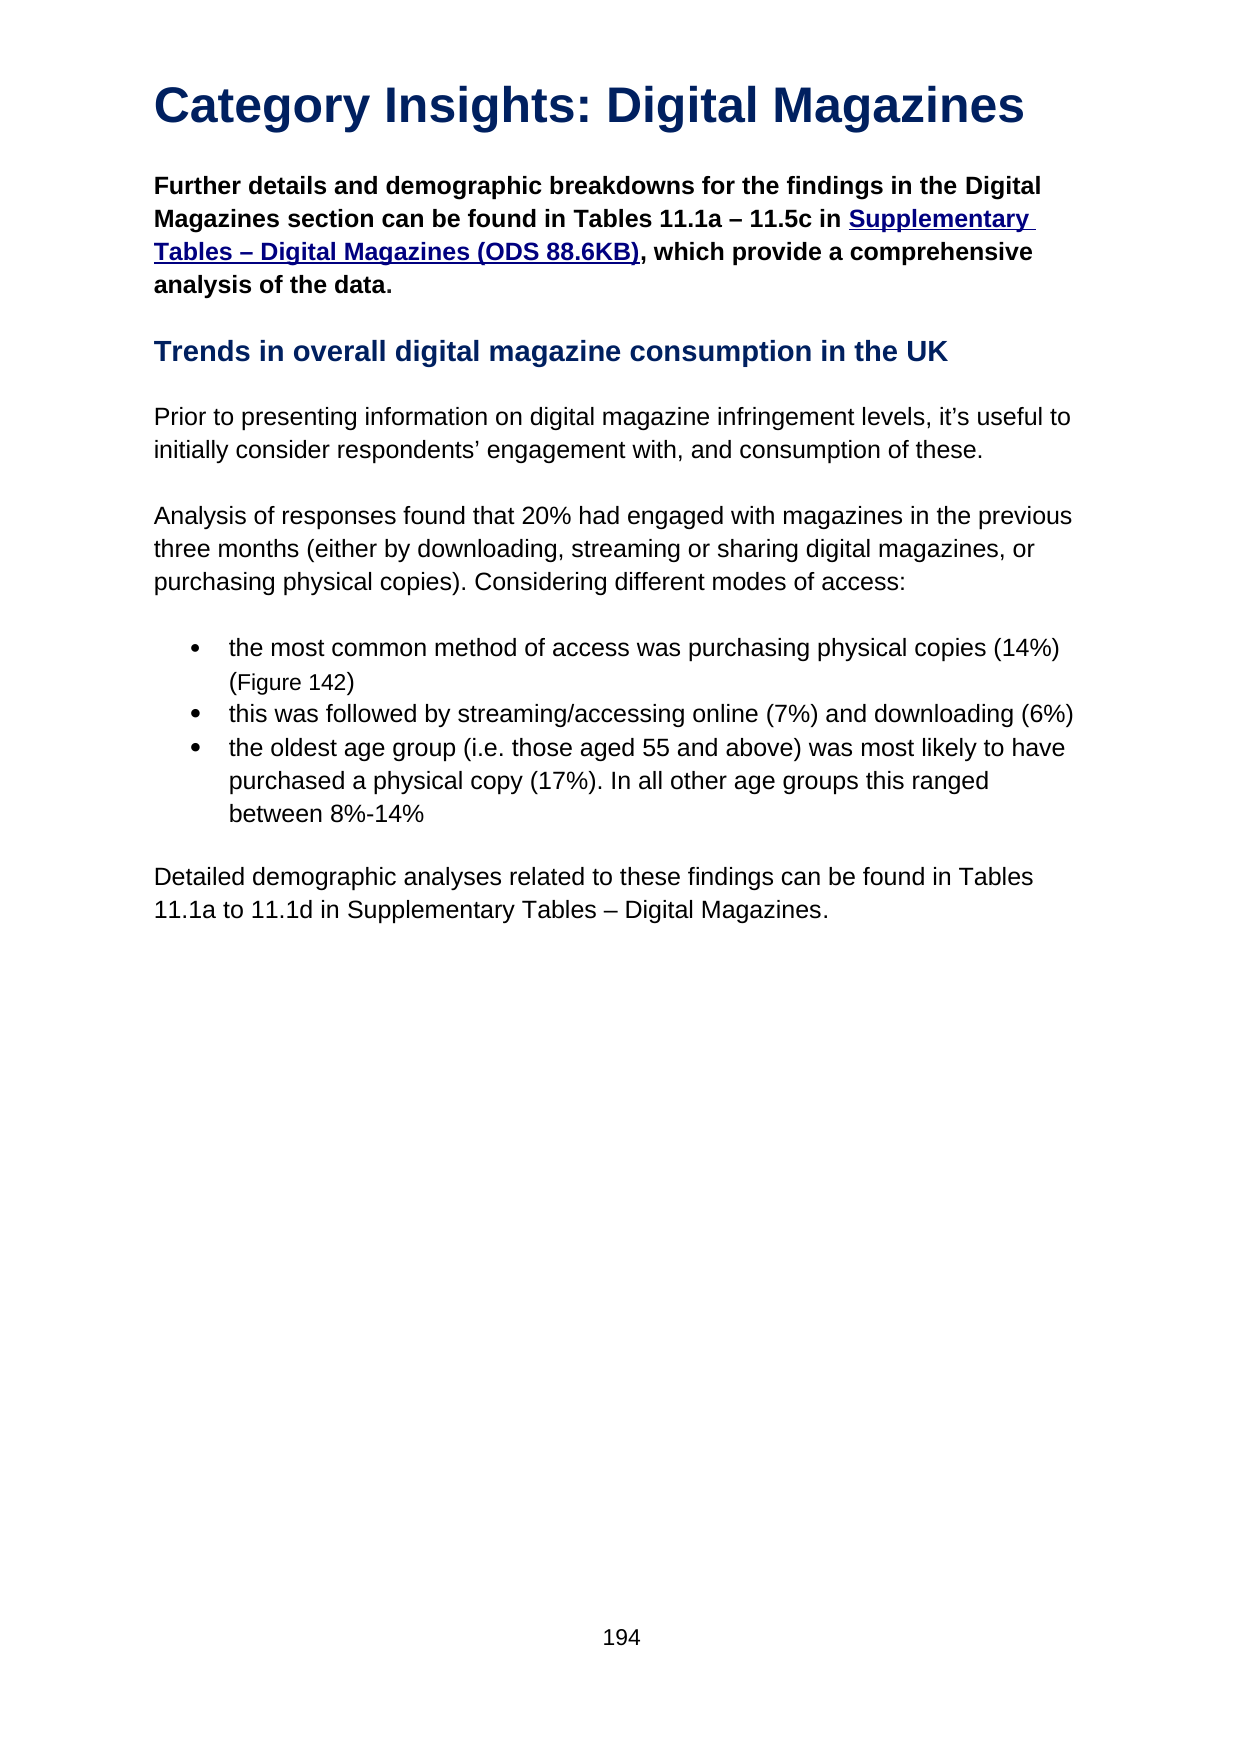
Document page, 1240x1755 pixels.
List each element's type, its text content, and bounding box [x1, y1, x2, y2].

text Detailed demographic analyses related to these findings can be found in Tables 11.1a to 11.1d in Supplementary Tables – Digital Magazines. [153, 862, 1101, 924]
list this was followed by streaming/accessing online (7%) and downloading (6%) [191, 699, 1089, 728]
text Further details and demographic breakdowns for the findings in the Digital Magazines section can be found in Tables 11.1a – 11.5c in Supplementary Tables – Digital Magazines (ODS 88.6KB), which provide a comprehensive analysis of the data. [153, 171, 1089, 299]
list the most common method of access was purchasing physical copies (14%) (Figure 142) [191, 633, 1089, 695]
list the oldest age group (i.e. those aged 55 and above) was most likely to have purchased a physical copy (17%). In all other age groups this ranged between 8%-14% [191, 733, 1089, 827]
subtitle Category Insights: Digital Magazines [153, 75, 1089, 132]
text Prior to presenting information on digital magazine infringement levels, it’s useful to initially consider respondents’ engagement with, and consumption of these. [153, 402, 1089, 464]
subtitle Trends in overall digital magazine consumption in the UK [153, 333, 1089, 367]
text Analysis of responses found that 20% had engaged with magazines in the previous three months (either by downloading, streaming or sharing digital magazines, or purchasing physical copies). Considering different modes of access: [153, 501, 1089, 596]
